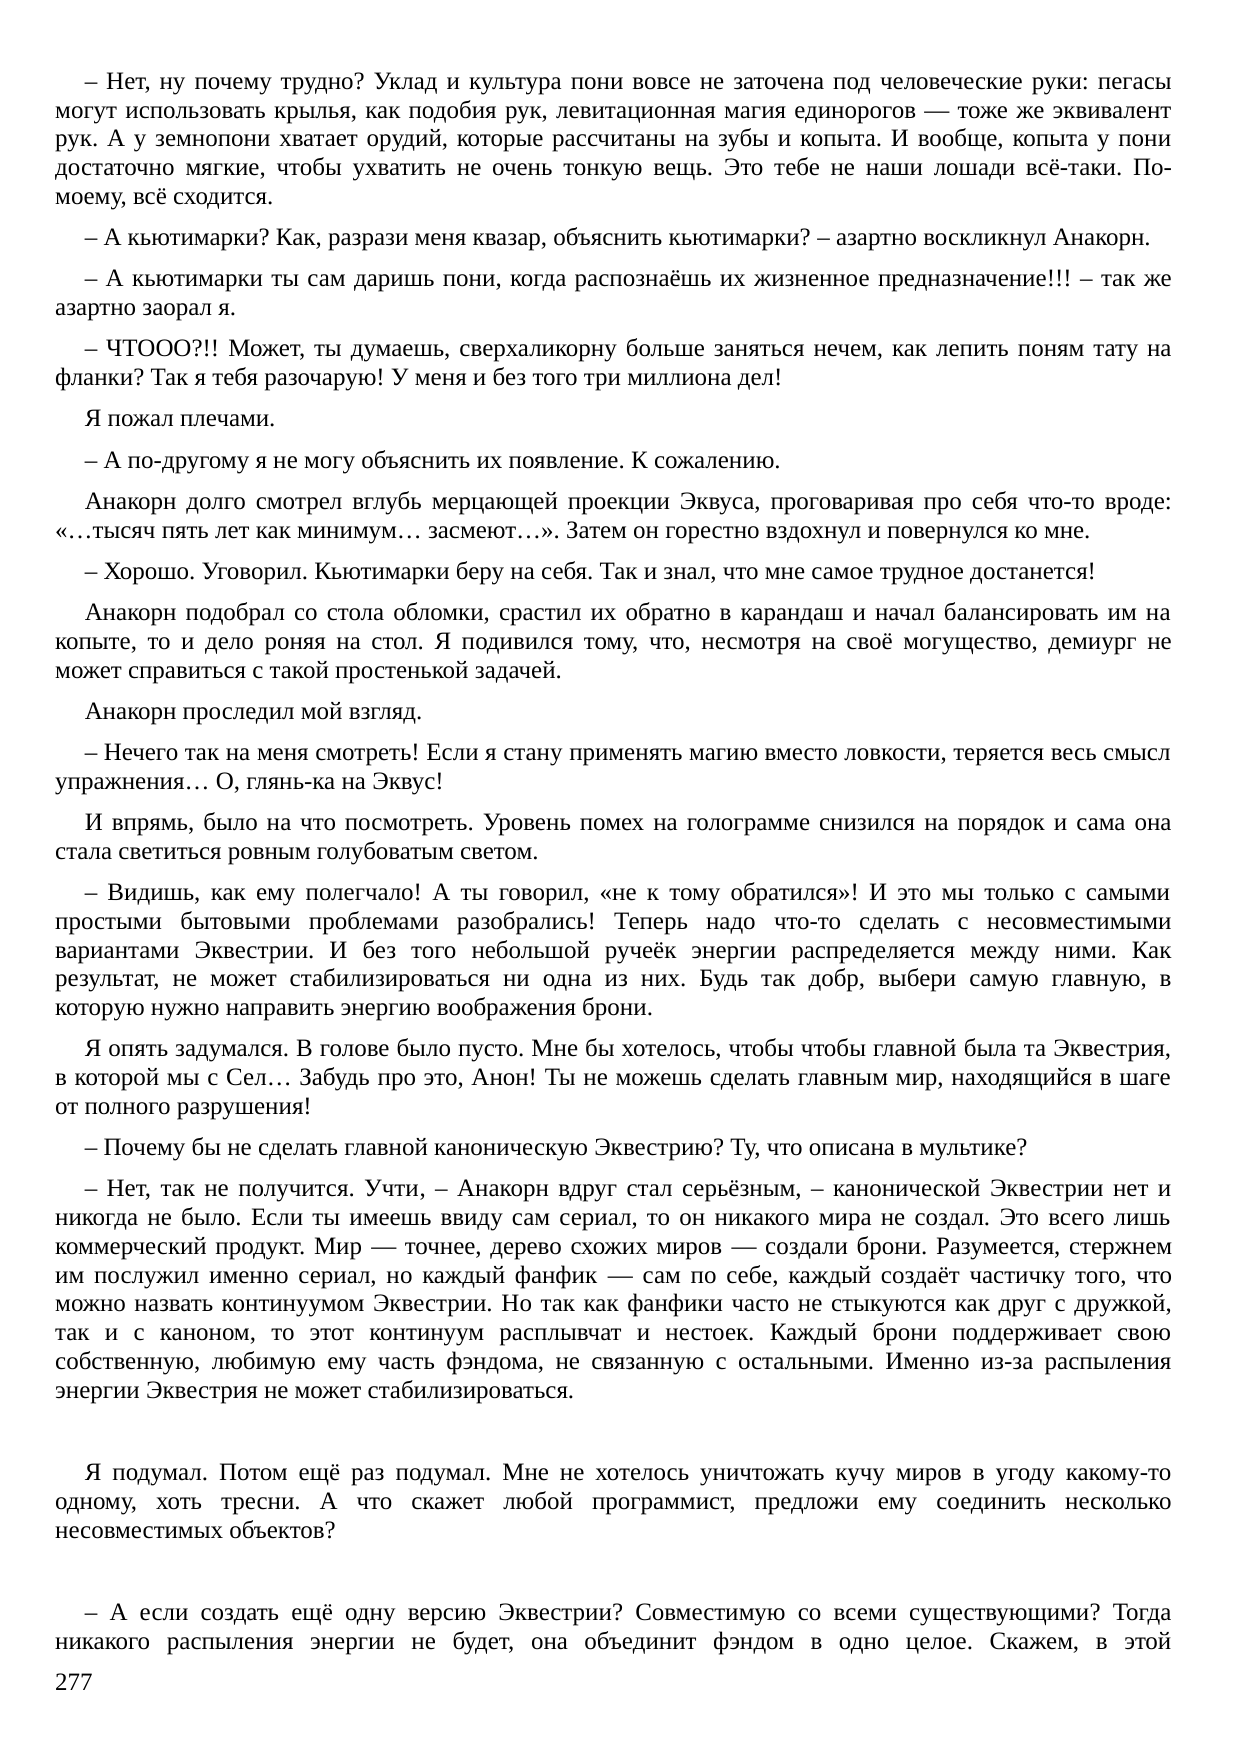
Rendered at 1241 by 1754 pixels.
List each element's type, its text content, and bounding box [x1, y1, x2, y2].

text – А кьютимарки? Как, разрази меня квазар, объяснить кьютимарки? – азартно воскликнул Анакорн. [55, 222, 1173, 251]
text Я опять задумался. В голове было пусто. Мне бы хотелось, чтобы чтобы главной была та Эквестрия, в которой мы с Сел… Забудь про это, Анон! Ты не можешь сделать главным мир, находящийся в шаге от полного разрушения! [55, 1033, 1173, 1120]
text Я подумал. Потом ещё раз подумал. Мне не хотелось уничтожать кучу миров в угоду какому-то одному, хоть тресни. А что скажет любой программист, предложи ему соединить несколько несовместимых объектов? [55, 1457, 1173, 1543]
text Анакорн долго смотрел вглубь мерцающей проекции Эквуса, проговаривая про себя что-то вроде: «…тысяч пять лет как минимум… засмеют…». Затем он горестно вздохнул и повернулся ко мне. [55, 486, 1173, 543]
text – Видишь, как ему полегчало! А ты говорил, «не к тому обратился»! И это мы только с самыми простыми бытовыми проблемами разобрались! Теперь надо что-то сделать с несовместимыми вариантами Эквестрии. И без того небольшой ручеёк энергии распределяется между ними. Как результат, не может стабилизироваться ни одна из них. Будь так добр, выбери самую главную, в которую нужно направить энергию воображения брони. [55, 877, 1173, 1021]
text – А кьютимарки ты сам даришь пони, когда распознаёшь их жизненное предназначение!!! – так же азартно заорал я. [55, 263, 1173, 321]
text – Нечего так на меня смотреть! Если я стану применять магию вместо ловкости, теряется весь смысл упражнения… О, глянь-ка на Эквус! [55, 737, 1173, 795]
text – Почему бы не сделать главной каноническую Эквестрию? Ту, что описана в мультике? [55, 1132, 1173, 1161]
text Анакорн проследил мой взгляд. [55, 696, 1173, 725]
text – А по-другому я не могу объяснить их появление. К сожалению. [55, 445, 1173, 473]
text – ЧТООО?!! Может, ты думаешь, сверхаликорну больше заняться нечем, как лепить поням тату на фланки? Так я тебя разочарую! У меня и без того три миллиона дел! [55, 333, 1173, 391]
text – Нет, так не получится. Учти, – Анакорн вдруг стал серьёзным, – канонической Эквестрии нет и никогда не было. Если ты имеешь ввиду сам сериал, то он никакого мира не создал. Это всего лишь коммерческий продукт. Мир — точнее, дерево схожих миров — создали брони. Разумеется, стержнем им послужил именно сериал, но каждый фанфик — сам по себе, каждый создаёт частичку того, что можно назвать континуумом Эквестрии. Но так как фанфики часто не стыкуются как друг с дружкой, так и с каноном, то этот континуум расплывчат и нестоек. Каждый брони поддерживает свою собственную, любимую ему часть фэндома, не связанную с остальными. Именно из-за распыления энергии Эквестрия не может стабилизироваться. [55, 1173, 1173, 1403]
text Анакорн подобрал со стола обломки, срастил их обратно в карандаш и начал балансировать им на копыте, то и дело роняя на стол. Я подивился тому, что, несмотря на своё могущество, демиург не может справиться с такой простенькой задачей. [55, 597, 1173, 683]
text – А если создать ещё одну версию Эквестрии? Совместимую со всеми существующими? Тогда никакого распыления энергии не будет, она объединит фэндом в одно целое. Скажем, в этой [55, 1597, 1173, 1655]
text – Хорошо. Уговорил. Кьютимарки беру на себя. Так и знал, что мне самое трудное достанется! [55, 556, 1173, 585]
text Я пожал плечами. [55, 403, 1173, 432]
text И впрямь, было на что посмотреть. Уровень помех на голограмме снизился на порядок и сама она стала светиться ровным голубоватым светом. [55, 807, 1173, 865]
text – Нет, ну почему трудно? Уклад и культура пони вовсе не заточена под человеческие руки: пегасы могут использовать крылья, как подобия рук, левитационная магия единорогов — тоже же эквивалент рук. А у земнопони хватает орудий, которые рассчитаны на зубы и копыта. И вообще, копыта у пони достаточно мягкие, чтобы ухватить не очень тонкую вещь. Это тебе не наши лошади всё-таки. По-моему, всё сходится. [55, 66, 1173, 210]
